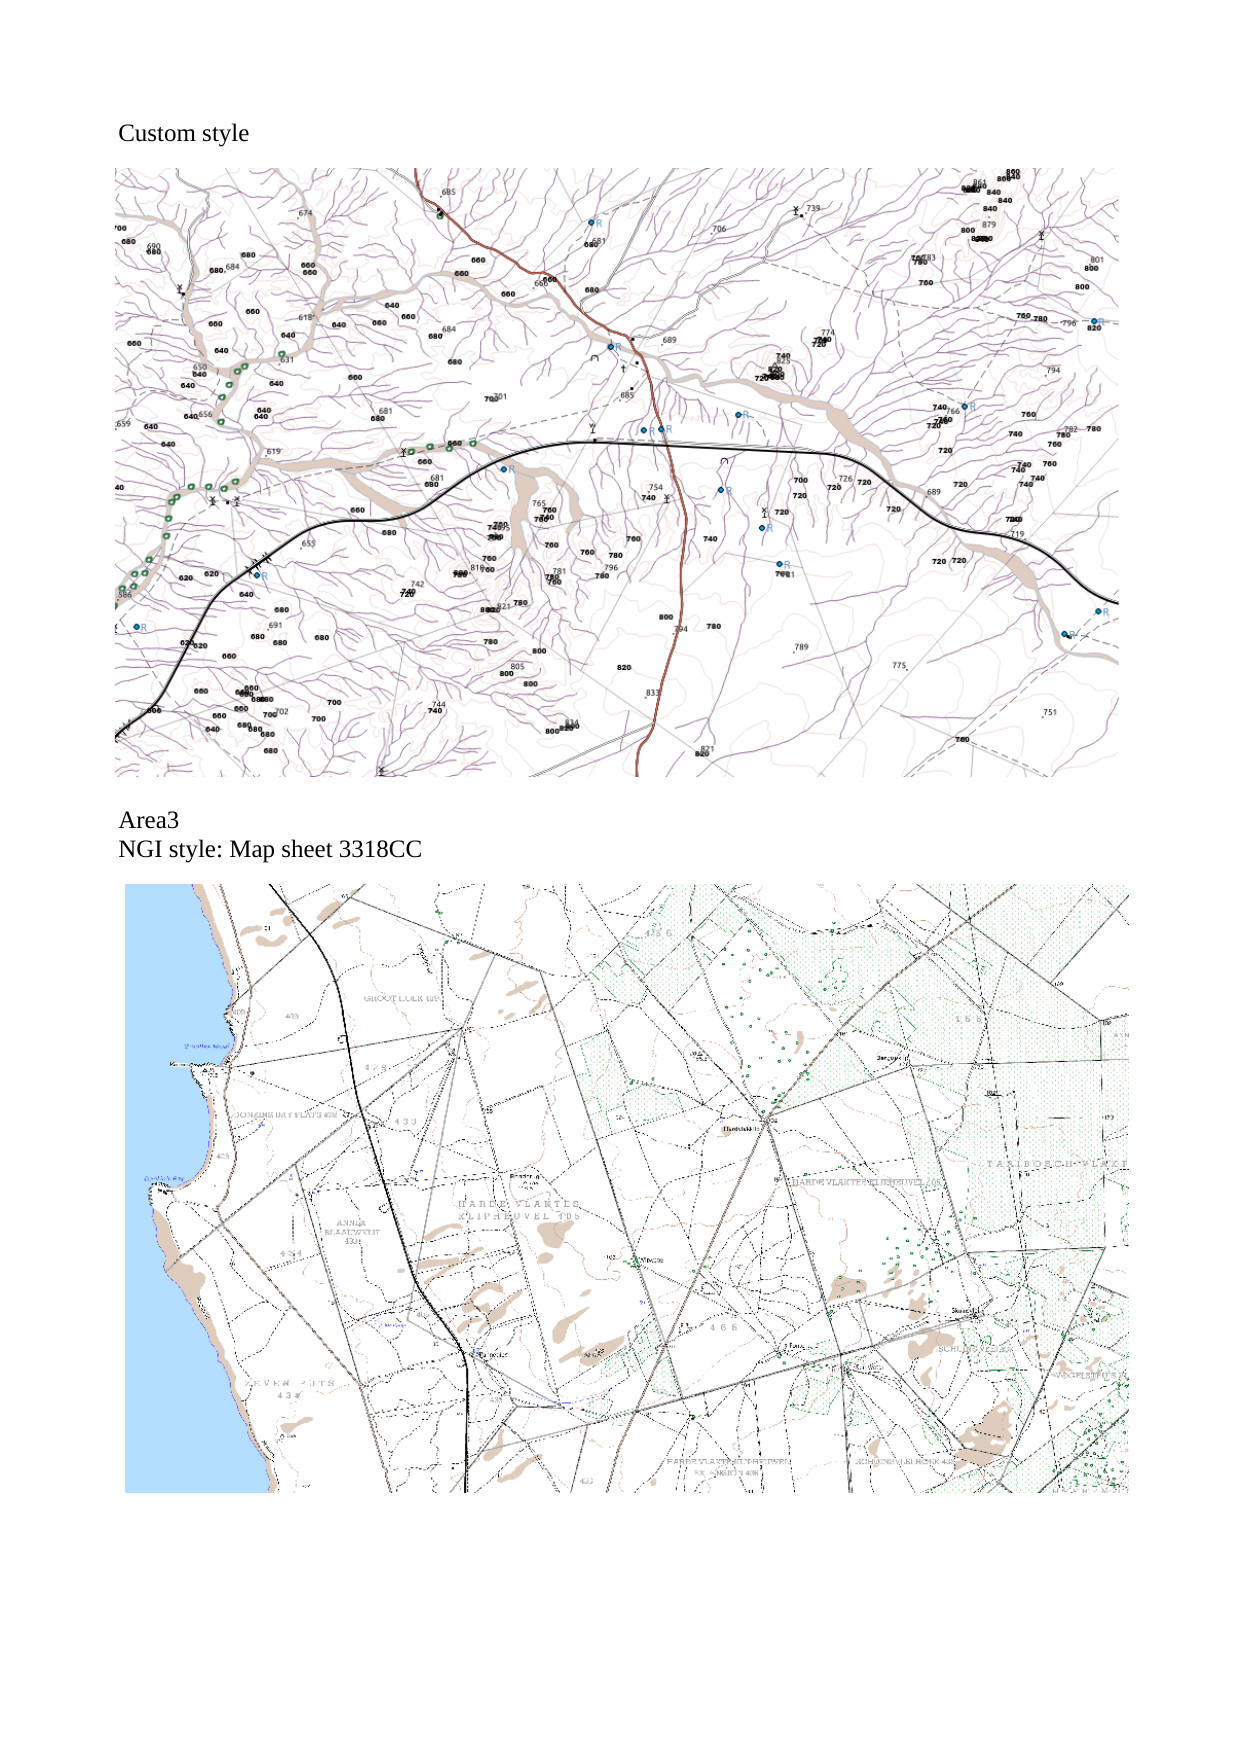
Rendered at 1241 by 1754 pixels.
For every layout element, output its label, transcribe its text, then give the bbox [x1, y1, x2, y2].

picture [125, 884, 1129, 1493]
text Custom style [118, 118, 1122, 147]
text Area3 [118, 806, 1122, 834]
text NGI style: Map sheet 3318CC [118, 834, 1122, 863]
picture [114, 168, 1119, 777]
